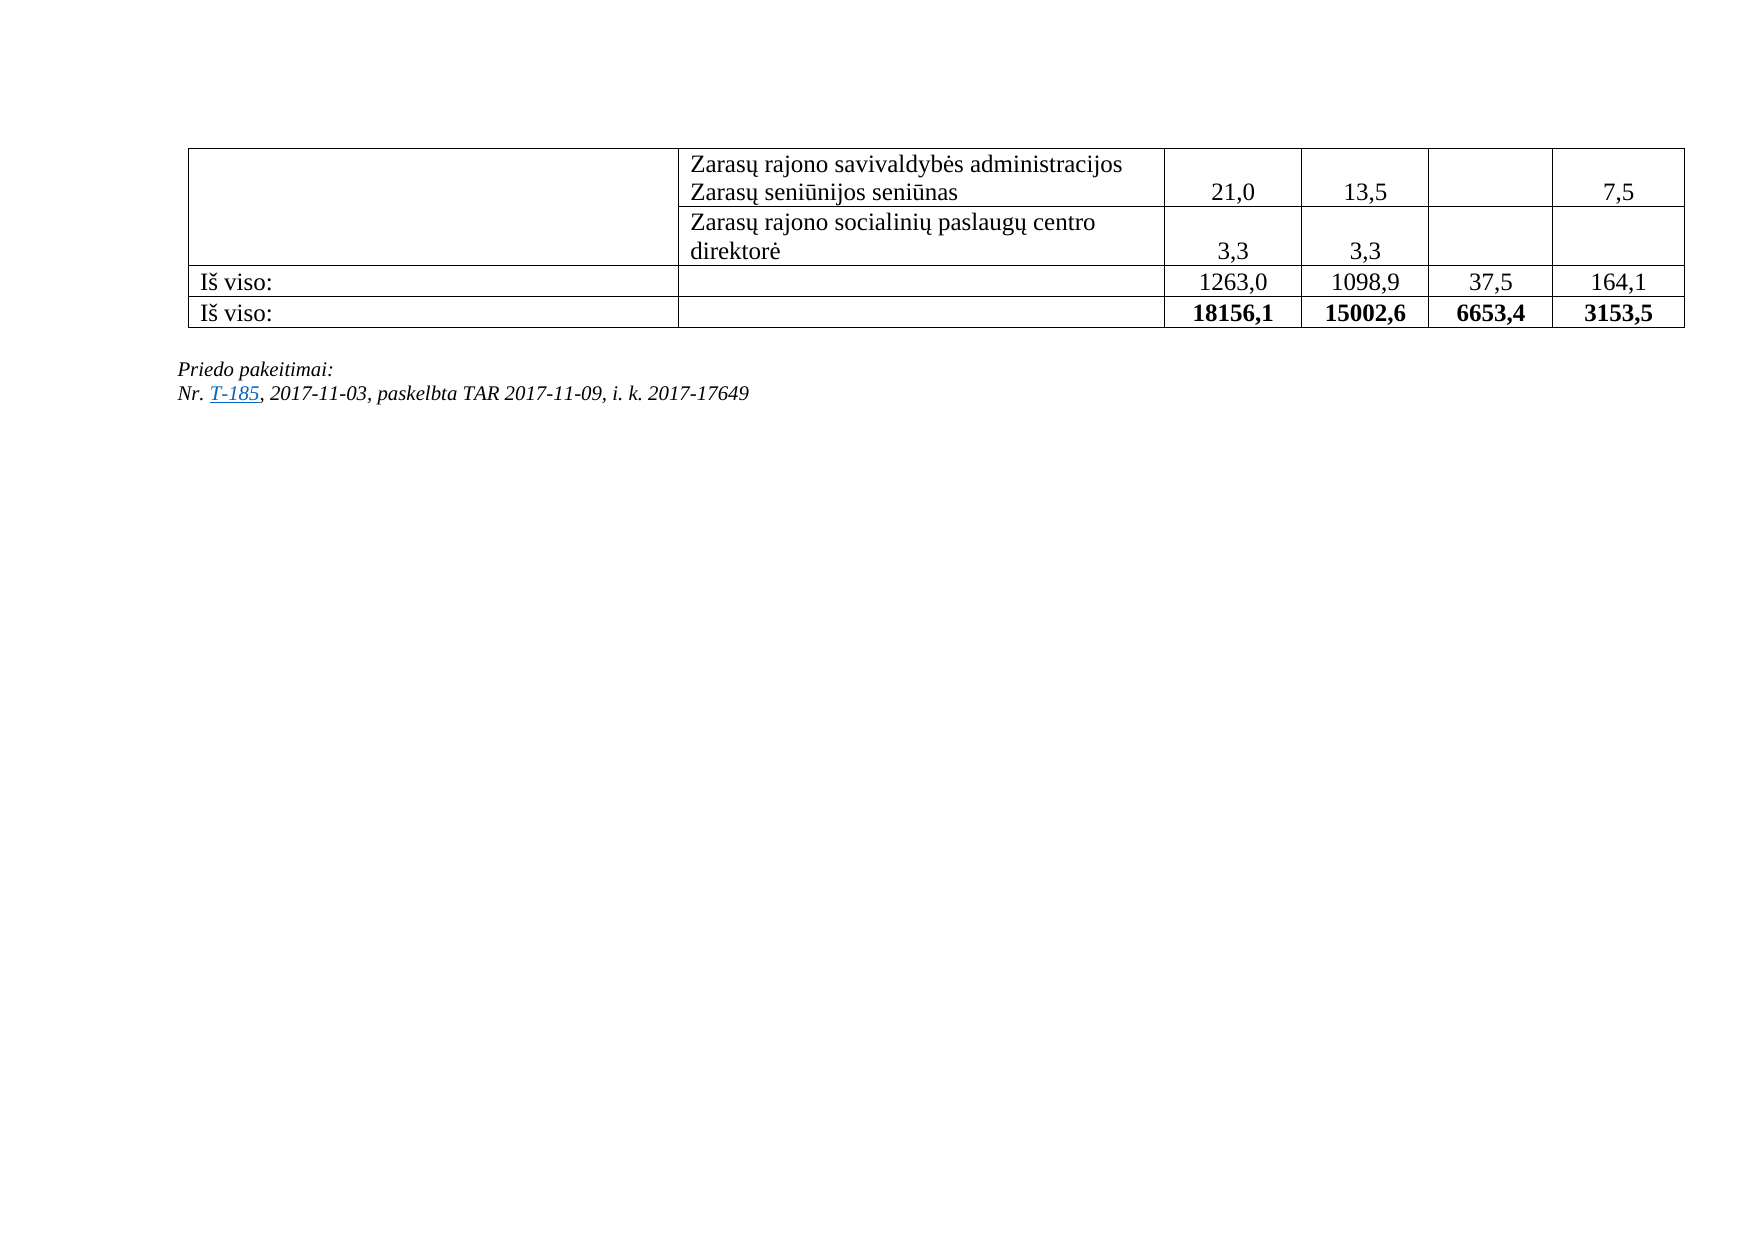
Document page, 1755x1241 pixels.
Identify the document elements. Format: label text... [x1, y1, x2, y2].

table_cell [679, 266, 1164, 296]
table_cell 37,5 [1429, 266, 1552, 296]
table_cell 3,3 [1302, 207, 1428, 265]
table_cell Zarasų rajono socialinių paslaugų centro direktorė [679, 207, 1164, 265]
table_cell Zarasų rajono savivaldybės administracijos Zarasų seniūnijos seniūnas [679, 149, 1164, 206]
table_cell Iš viso: [189, 266, 678, 296]
table_cell [679, 297, 1164, 327]
table_cell 21,0 [1165, 149, 1301, 206]
table_cell 6653,4 [1429, 297, 1552, 327]
table_cell [1429, 149, 1552, 206]
table_cell 3,3 [1165, 207, 1301, 265]
text Nr. T-185, 2017-11-03, paskelbta TAR 2017-11-09, i. k. 2017-17649 [177, 381, 1683, 405]
text Priedo pakeitimai: [177, 357, 1683, 381]
table_cell 1263,0 [1165, 266, 1301, 296]
table_cell Iš viso: [189, 297, 678, 327]
table_cell [1429, 207, 1552, 265]
table_cell 18156,1 [1165, 297, 1301, 327]
table_cell 1098,9 [1302, 266, 1428, 296]
table_cell 3153,5 [1553, 297, 1684, 327]
table_cell 164,1 [1553, 266, 1684, 296]
table_cell [1553, 207, 1684, 265]
table_cell 13,5 [1302, 149, 1428, 206]
table_cell [189, 149, 678, 265]
table_cell 7,5 [1553, 149, 1684, 206]
table_cell 15002,6 [1302, 297, 1428, 327]
